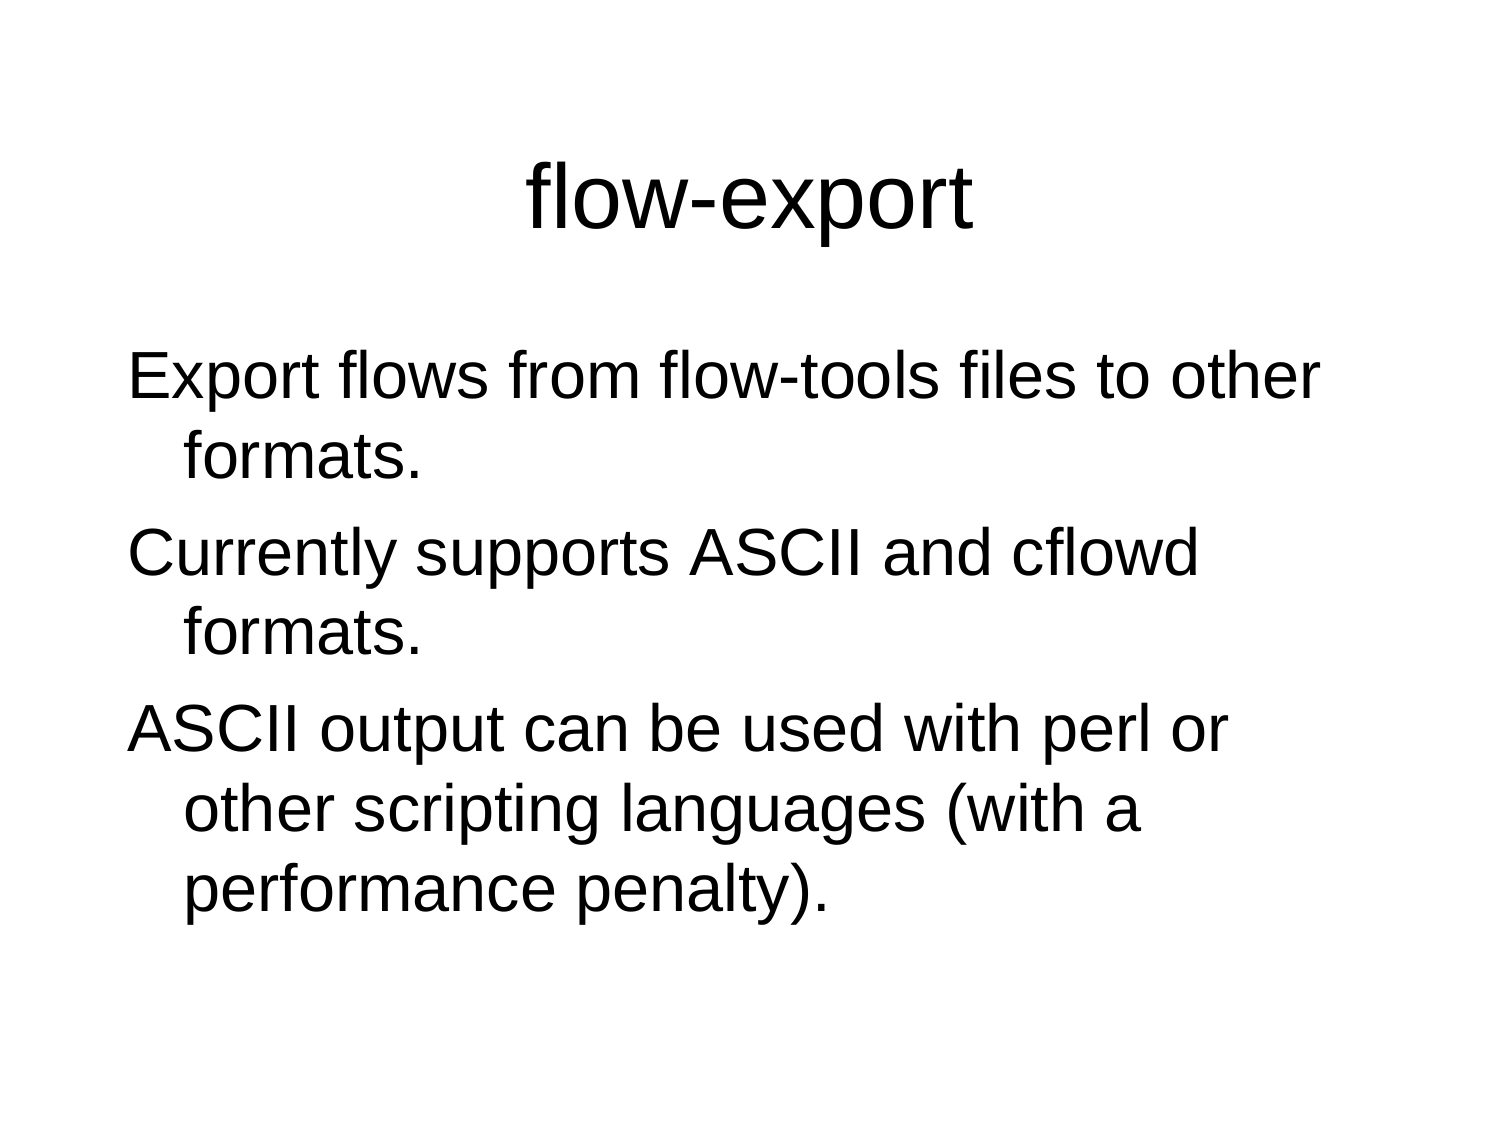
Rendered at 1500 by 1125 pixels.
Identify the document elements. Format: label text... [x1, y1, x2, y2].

title flow-export [112, 99, 1388, 288]
list Export flows from flow-tools files to other formats. Currently supports ASCII and cflowd formats. ASCII output can be used with perl or other scripting languages (with a performance penalty). [112, 324, 1388, 1000]
